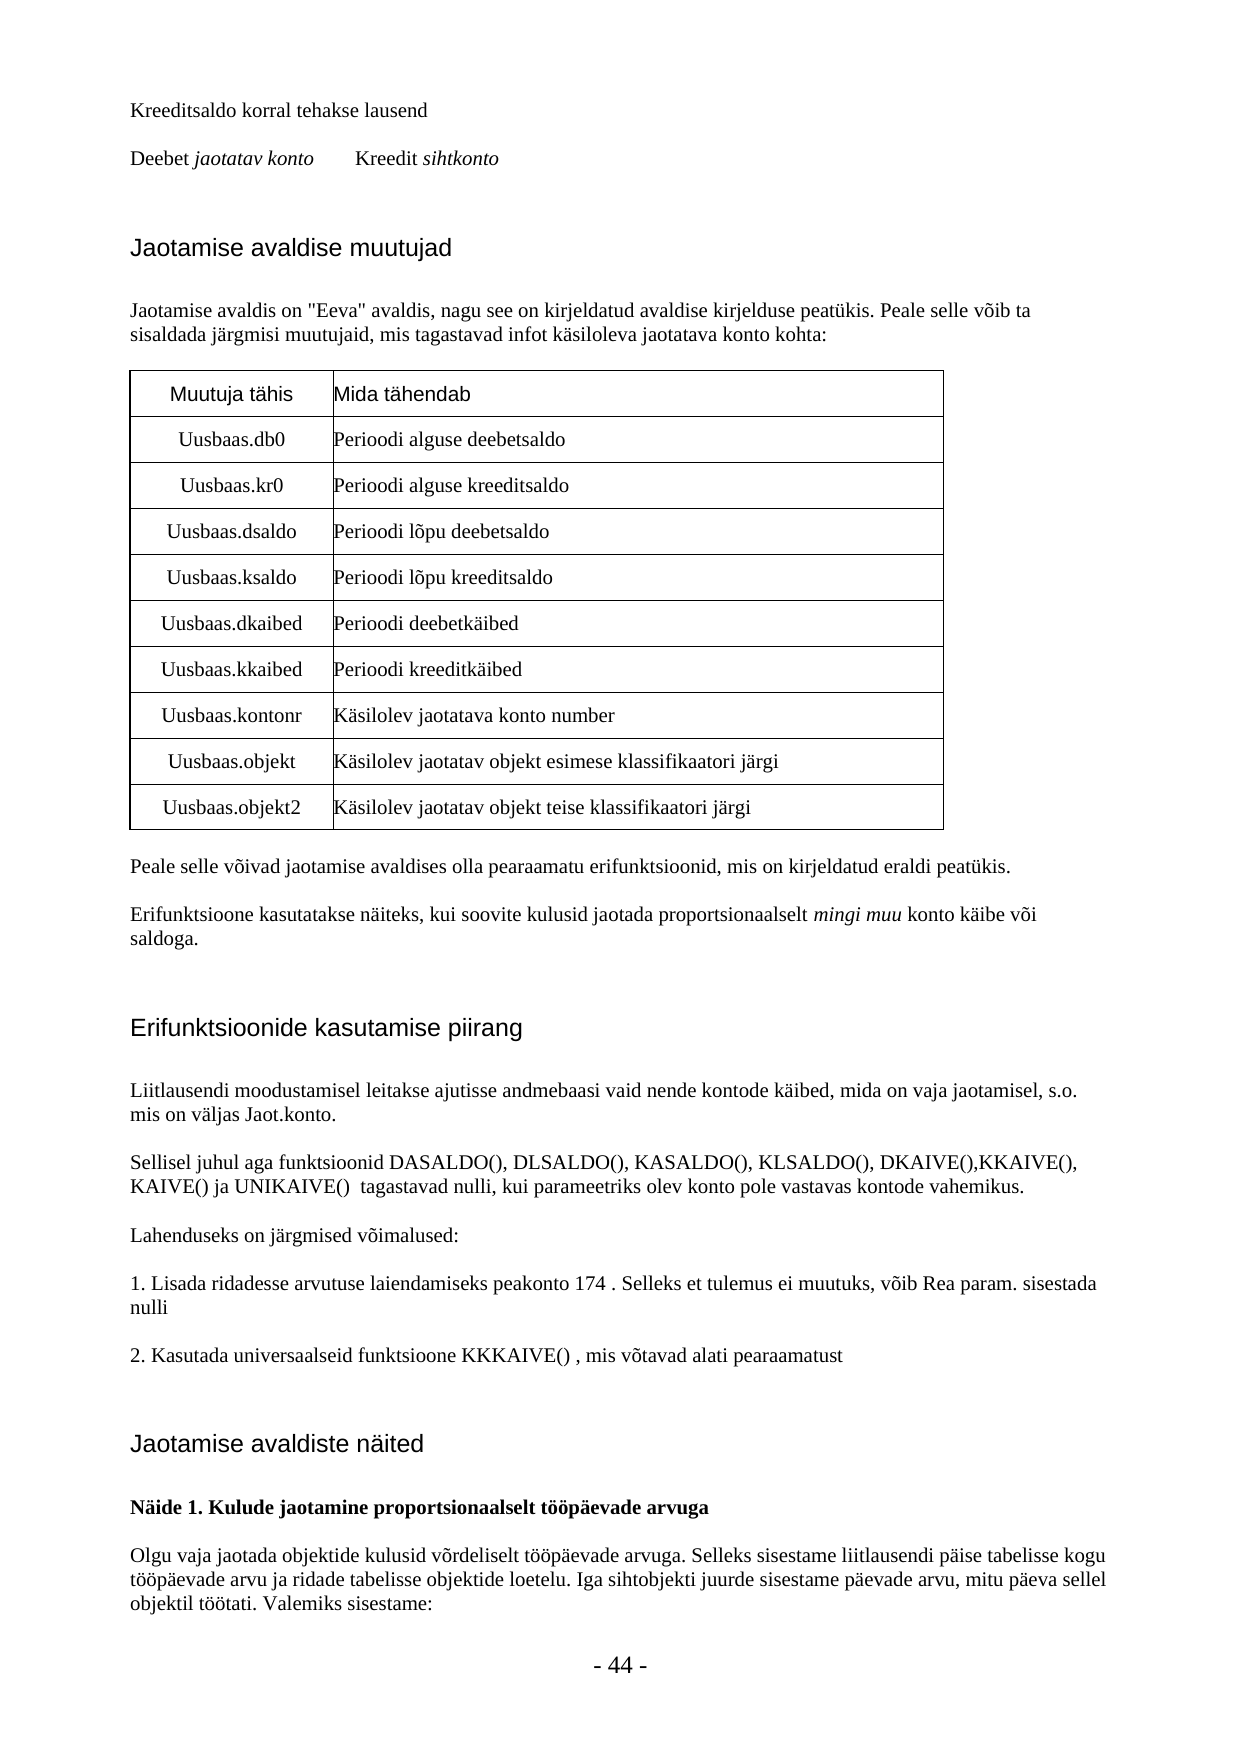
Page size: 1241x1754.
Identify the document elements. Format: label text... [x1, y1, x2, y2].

table_cell Perioodi lõpu kreeditsaldo [334, 555, 943, 600]
table_cell Uusbaas.ksaldo [131, 555, 333, 600]
table_cell Uusbaas.objekt [131, 739, 333, 783]
table_cell Käsilolev jaotatav objekt teise klassifikaatori järgi [334, 785, 943, 829]
subtitle Erifunktsioonide kasutamise piirang [130, 1013, 1110, 1042]
text 2. Kasutada universaalseid funktsioone KKKAIVE() , mis võtavad alati pearaamatust [130, 1343, 1110, 1367]
table_cell Perioodi kreeditkäibed [334, 647, 943, 692]
text Deebet jaotatav konto Kreedit sihtkonto [130, 146, 1110, 170]
text Kreeditsaldo korral tehakse lausend [130, 98, 1110, 122]
text Jaotamise avaldis on "Eeva" avaldis, nagu see on kirjeldatud avaldise kirjelduse peatükis. Peale selle võib ta sisaldada järgmisi muutujaid, mis tagastavad infot käsiloleva jaotatava konto kohta: [130, 298, 1110, 346]
table_header Muutuja tähis [131, 371, 333, 416]
text Lahenduseks on järgmised võimalused: [130, 1222, 1110, 1247]
table_cell Perioodi alguse kreeditsaldo [334, 463, 943, 508]
text Peale selle võivad jaotamise avaldises olla pearaamatu erifunktsioonid, mis on kirjeldatud eraldi peatükis. [130, 854, 1110, 878]
text Näide 1. Kulude jaotamine proportsionaalselt tööpäevade arvuga [130, 1495, 1110, 1519]
table_cell Uusbaas.db0 [131, 417, 333, 462]
text 1. Lisada ridadesse arvutuse laiendamiseks peakonto 174 . Selleks et tulemus ei muutuks, võib Rea param. sisestada nulli [130, 1271, 1110, 1319]
table_cell Uusbaas.kontonr [131, 693, 333, 737]
table_cell Uusbaas.kr0 [131, 463, 333, 508]
table_cell Uusbaas.dsaldo [131, 509, 333, 554]
table_cell Uusbaas.kkaibed [131, 647, 333, 692]
text Olgu vaja jaotada objektide kulusid võrdeliselt tööpäevade arvuga. Selleks sisestame liitlausendi päise tabelisse kogu tööpäevade arvu ja ridade tabelisse objektide loetelu. Iga sihtobjekti juurde sisestame päevade arvu, mitu päeva sellel objektil töötati. Valemiks sisestame: [130, 1543, 1110, 1615]
table_cell Perioodi lõpu deebetsaldo [334, 509, 943, 554]
table_cell Uusbaas.dkaibed [131, 601, 333, 646]
text Liitlausendi moodustamisel leitakse ajutisse andmebaasi vaid nende kontode käibed, mida on vaja jaotamisel, s.o. mis on väljas Jaot.konto. [130, 1078, 1110, 1126]
text Sellisel juhul aga funktsioonid DASALDO(), DLSALDO(), KASALDO(), KLSALDO(), DKAIVE(),KKAIVE(), KAIVE() ja UNIKAIVE() tagastavad nulli, kui parameetriks olev konto pole vastavas kontode vahemikus. [130, 1150, 1110, 1198]
subtitle Jaotamise avaldise muutujad [130, 233, 1110, 261]
table_cell Käsilolev jaotatav objekt esimese klassifikaatori järgi [334, 739, 943, 783]
table_cell Perioodi deebetkäibed [334, 601, 943, 646]
table_header Mida tähendab [334, 371, 943, 416]
table_cell Käsilolev jaotatava konto number [334, 693, 943, 737]
subtitle Jaotamise avaldiste näited [130, 1429, 1110, 1458]
table_cell Perioodi alguse deebetsaldo [334, 417, 943, 462]
table_cell Uusbaas.objekt2 [131, 785, 333, 829]
text Erifunktsioone kasutatakse näiteks, kui soovite kulusid jaotada proportsionaalselt mingi muu konto käibe või saldoga. [130, 902, 1110, 950]
